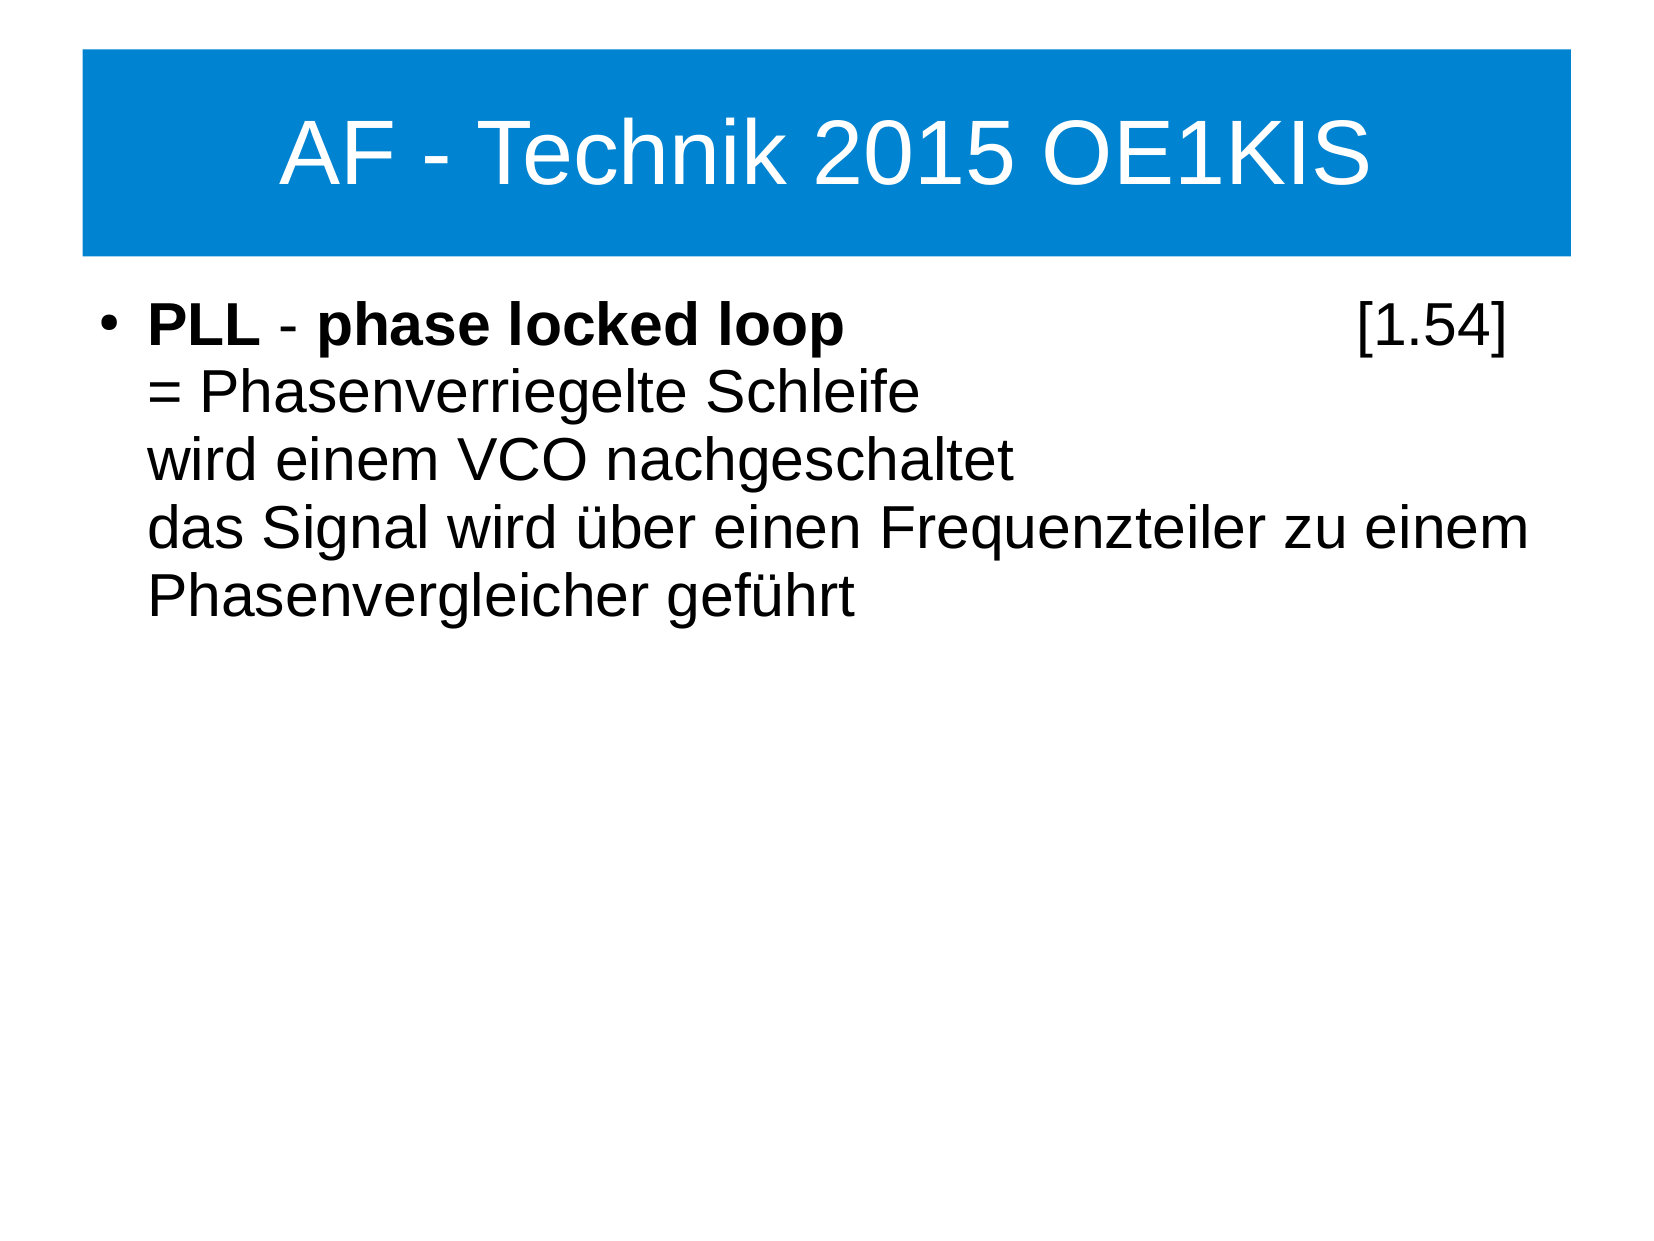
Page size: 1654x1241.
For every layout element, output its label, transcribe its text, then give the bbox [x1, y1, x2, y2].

title AF - Technik 2015 OE1KIS [82, 49, 1571, 257]
list PLL - phase locked loop [1.54] = Phasenverriegelte Schleife wird einem VCO nachgeschaltet das Signal wird über einen Frequenzteiler zu einem Phasenvergleicher geführt [82, 290, 1571, 1010]
